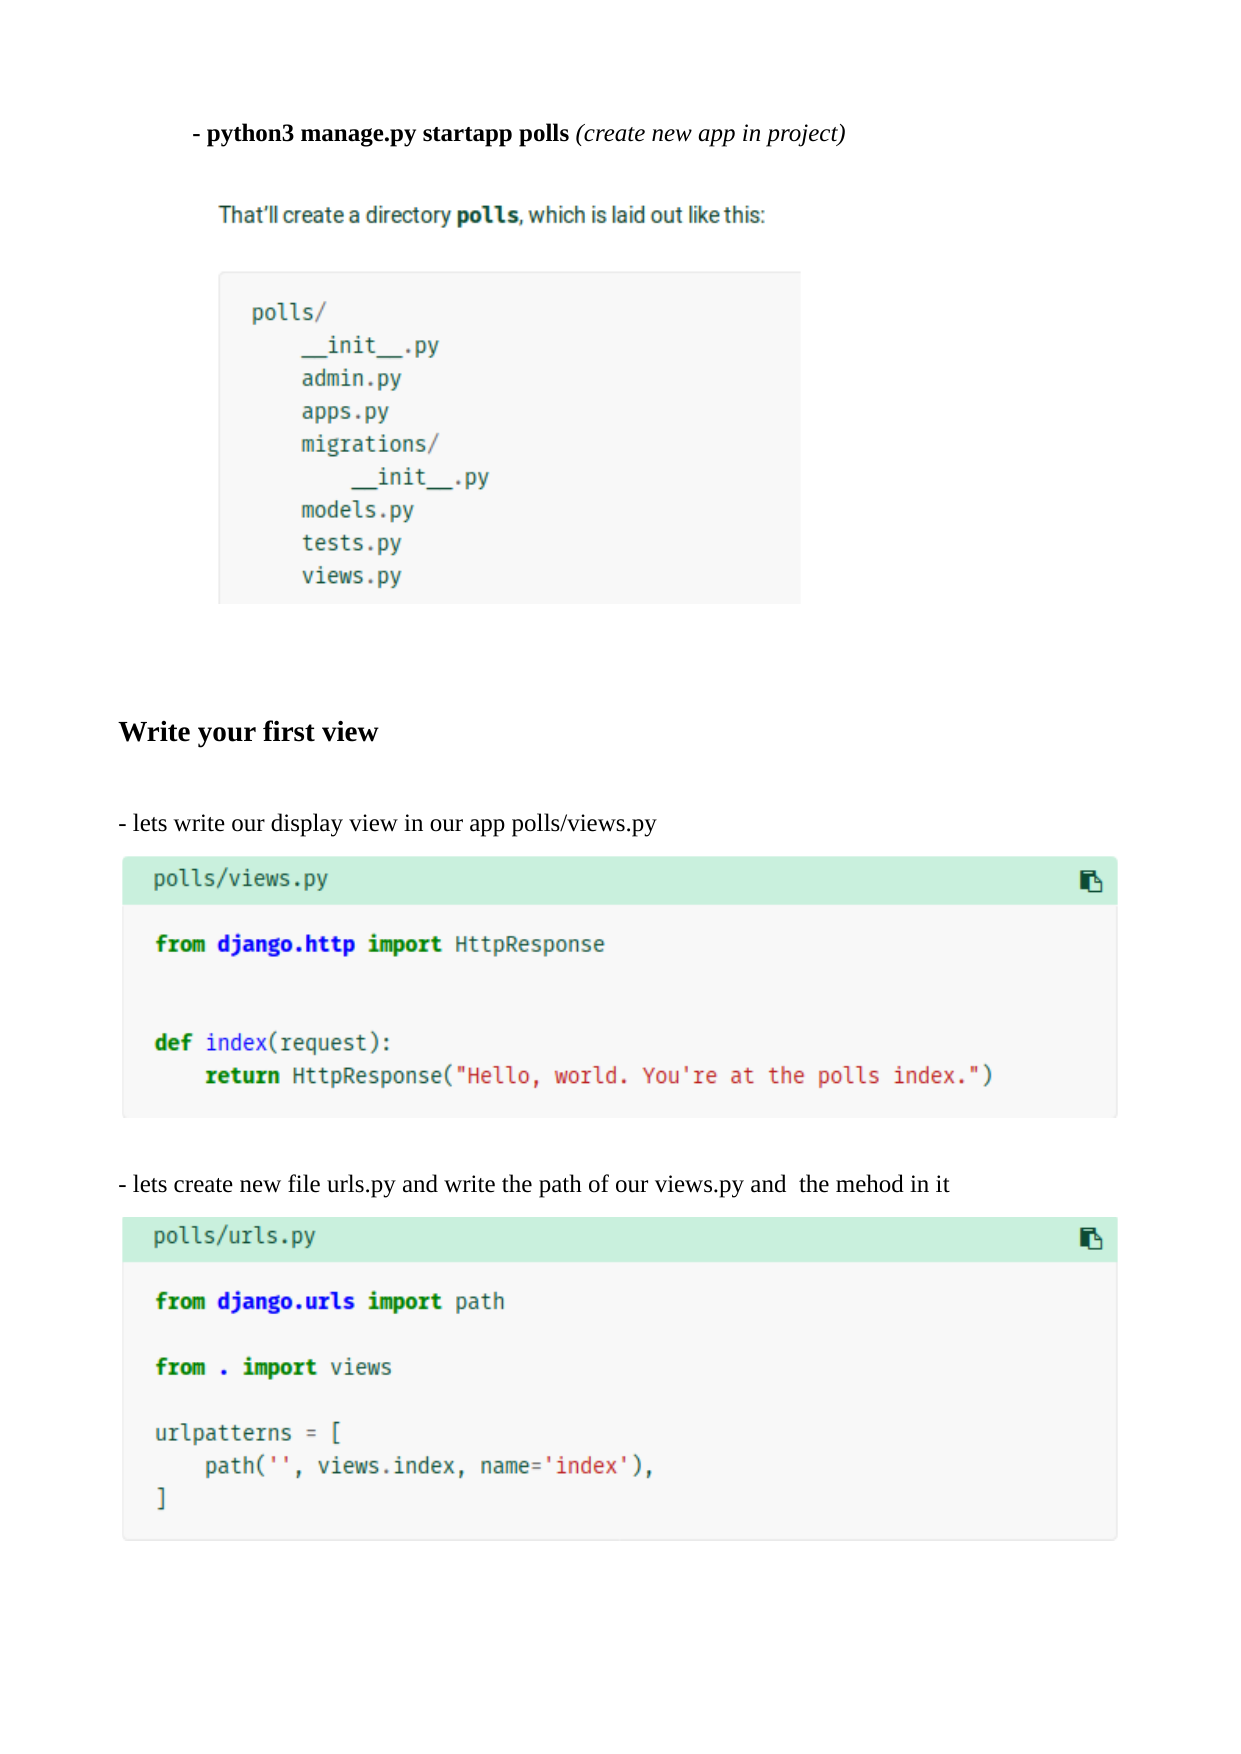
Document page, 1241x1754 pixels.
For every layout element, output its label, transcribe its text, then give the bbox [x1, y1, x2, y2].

picture [122, 1217, 1118, 1541]
text - python3 manage.py startapp polls (create new app in project) [118, 118, 1122, 147]
text - lets create new file urls.py and write the path of our views.py and the mehod in it [118, 1169, 1122, 1198]
picture [214, 185, 801, 604]
text - lets write our display view in our app polls/views.py [118, 808, 1122, 836]
subtitle Write your first view [118, 714, 1122, 747]
picture [122, 855, 1118, 1118]
